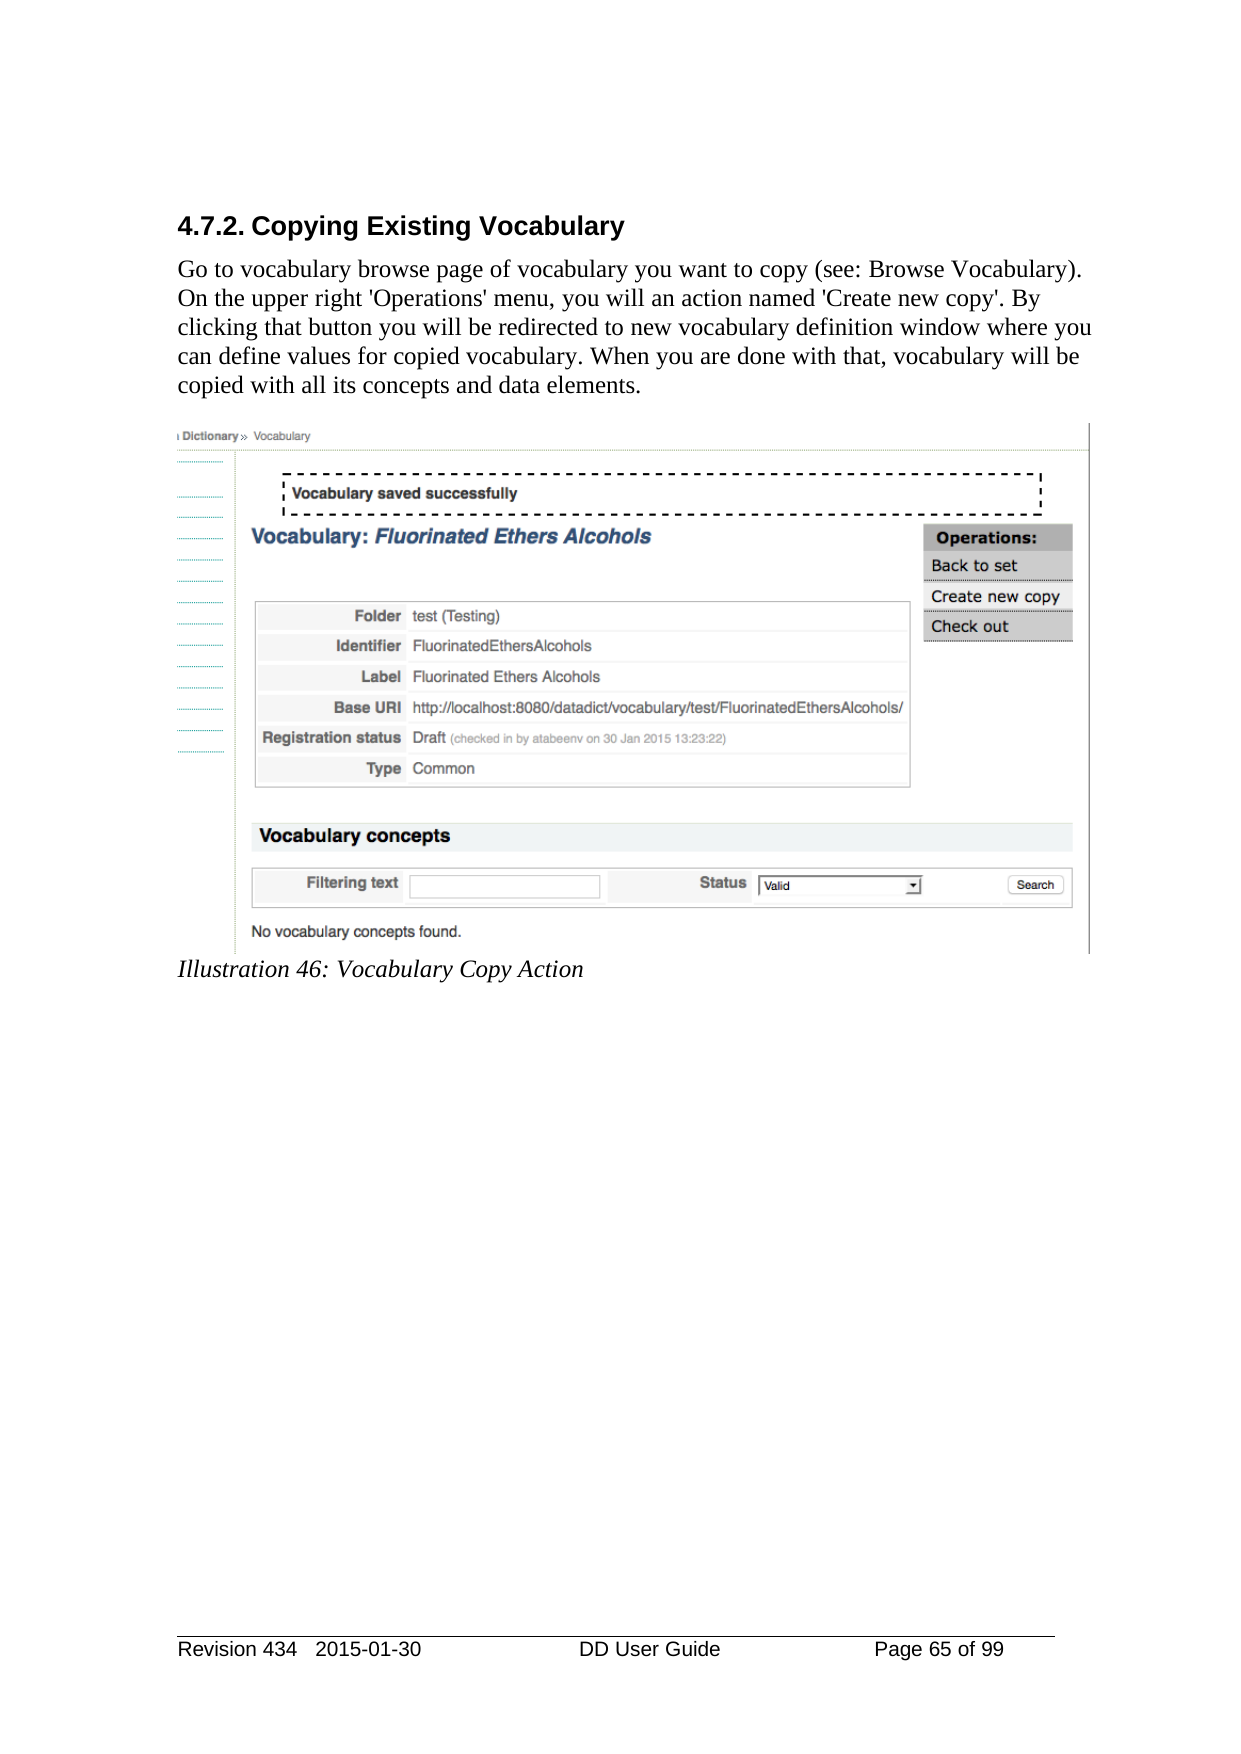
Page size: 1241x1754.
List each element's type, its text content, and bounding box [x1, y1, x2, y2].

text Go to vocabulary browse page of vocabulary you want to copy (see: Browse Vocabulary). On the upper right 'Operations' menu, you will an action named 'Create new copy'. By clicking that button you will be redirected to new vocabulary definition window where you can define values for copied vocabulary. When you are done with that, vocabulary will be copied with all its concepts and data elements. [177, 254, 1092, 399]
subtitle Copying Existing Vocabulary [177, 210, 1092, 241]
picture [177, 423, 1093, 954]
text Illustration 46: Vocabulary Copy Action [177, 954, 1092, 983]
